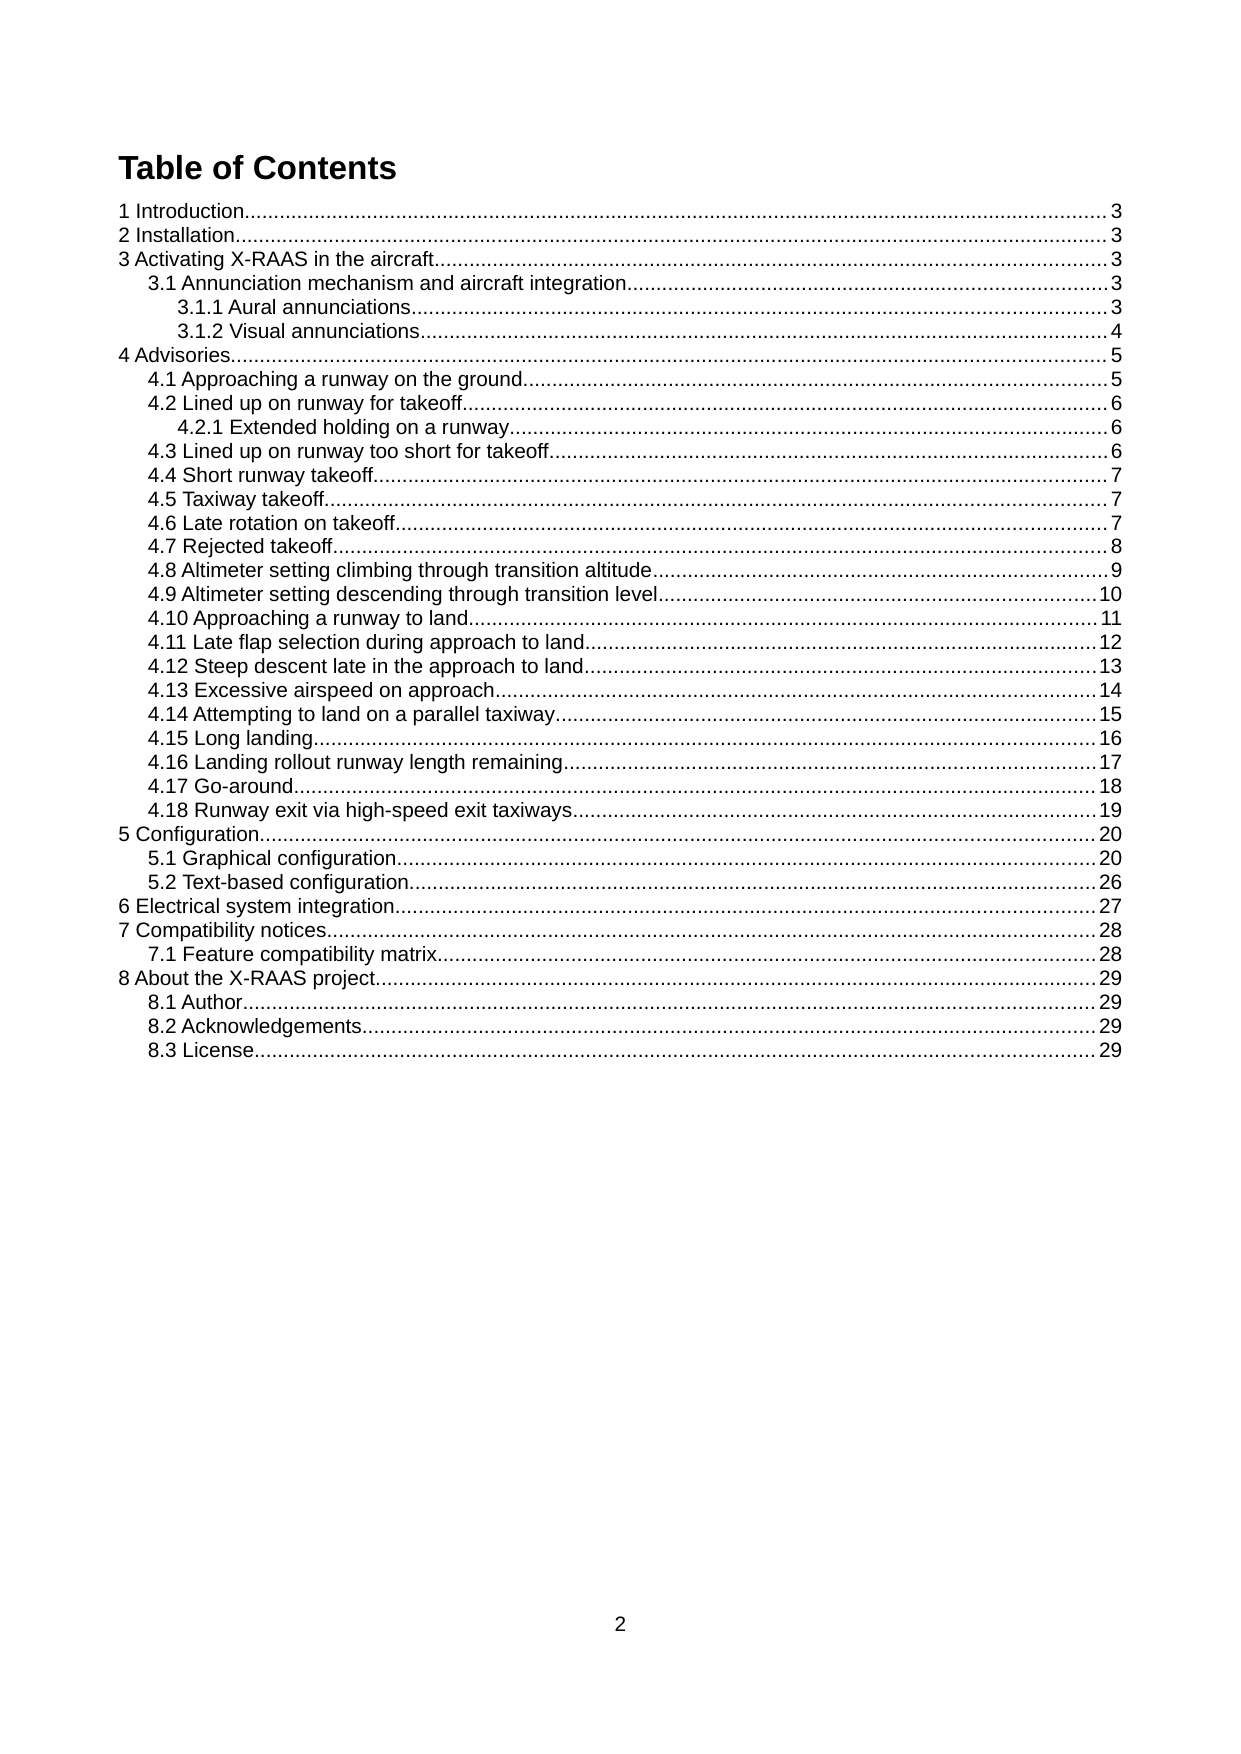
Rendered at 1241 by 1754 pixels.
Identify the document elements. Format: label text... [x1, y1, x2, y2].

text 4.18 Runway exit via high-speed exit taxiways 19 [148, 798, 1122, 822]
text 5.1 Graphical configuration 20 [148, 846, 1122, 870]
text 4 Advisories 5 [118, 343, 1122, 367]
text 4.16 Landing rollout runway length remaining 17 [148, 750, 1122, 774]
text 4.3 Lined up on runway too short for takeoff 6 [148, 438, 1122, 462]
text 5 Configuration 20 [118, 822, 1122, 846]
text 8.1 Author 29 [148, 989, 1122, 1013]
text 4.1 Approaching a runway on the ground 5 [148, 367, 1122, 391]
text 6 Electrical system integration 27 [118, 894, 1122, 918]
text 4.4 Short runway takeoff 7 [148, 462, 1122, 486]
text 4.8 Altimeter setting climbing through transition altitude 9 [148, 558, 1122, 582]
text 4.2.1 Extended holding on a runway 6 [177, 414, 1122, 438]
text 7 Compatibility notices 28 [118, 918, 1122, 942]
text 8.2 Acknowledgements 29 [148, 1013, 1122, 1037]
text 3 Activating X-RAAS in the aircraft 3 [118, 247, 1122, 271]
text 2 Installation 3 [118, 223, 1122, 247]
text 4.15 Long landing 16 [148, 726, 1122, 750]
subtitle Table of Contents [118, 148, 1122, 186]
text 4.13 Excessive airspeed on approach 14 [148, 678, 1122, 702]
text 8.3 License 29 [148, 1037, 1122, 1061]
text 4.2 Lined up on runway for takeoff 6 [148, 391, 1122, 414]
text 4.9 Altimeter setting descending through transition level 10 [148, 582, 1122, 606]
text 4.12 Steep descent late in the approach to land 13 [148, 654, 1122, 678]
text 3.1.1 Aural annunciations 3 [177, 295, 1122, 319]
text 3.1.2 Visual annunciations 4 [177, 319, 1122, 343]
text 4.17 Go-around 18 [148, 774, 1122, 798]
text 4.11 Late flap selection during approach to land 12 [148, 630, 1122, 654]
text 3.1 Annunciation mechanism and aircraft integration 3 [148, 271, 1122, 295]
text 8 About the X-RAAS project 29 [118, 966, 1122, 989]
text 4.5 Taxiway takeoff 7 [148, 486, 1122, 510]
text 4.14 Attempting to land on a parallel taxiway 15 [148, 702, 1122, 726]
text 4.7 Rejected takeoff 8 [148, 534, 1122, 558]
text 4.10 Approaching a runway to land 11 [148, 606, 1122, 630]
text 4.6 Late rotation on takeoff 7 [148, 510, 1122, 534]
text 5.2 Text-based configuration 26 [148, 870, 1122, 894]
text 1 Introduction 3 [118, 199, 1122, 223]
text 7.1 Feature compatibility matrix 28 [148, 942, 1122, 966]
